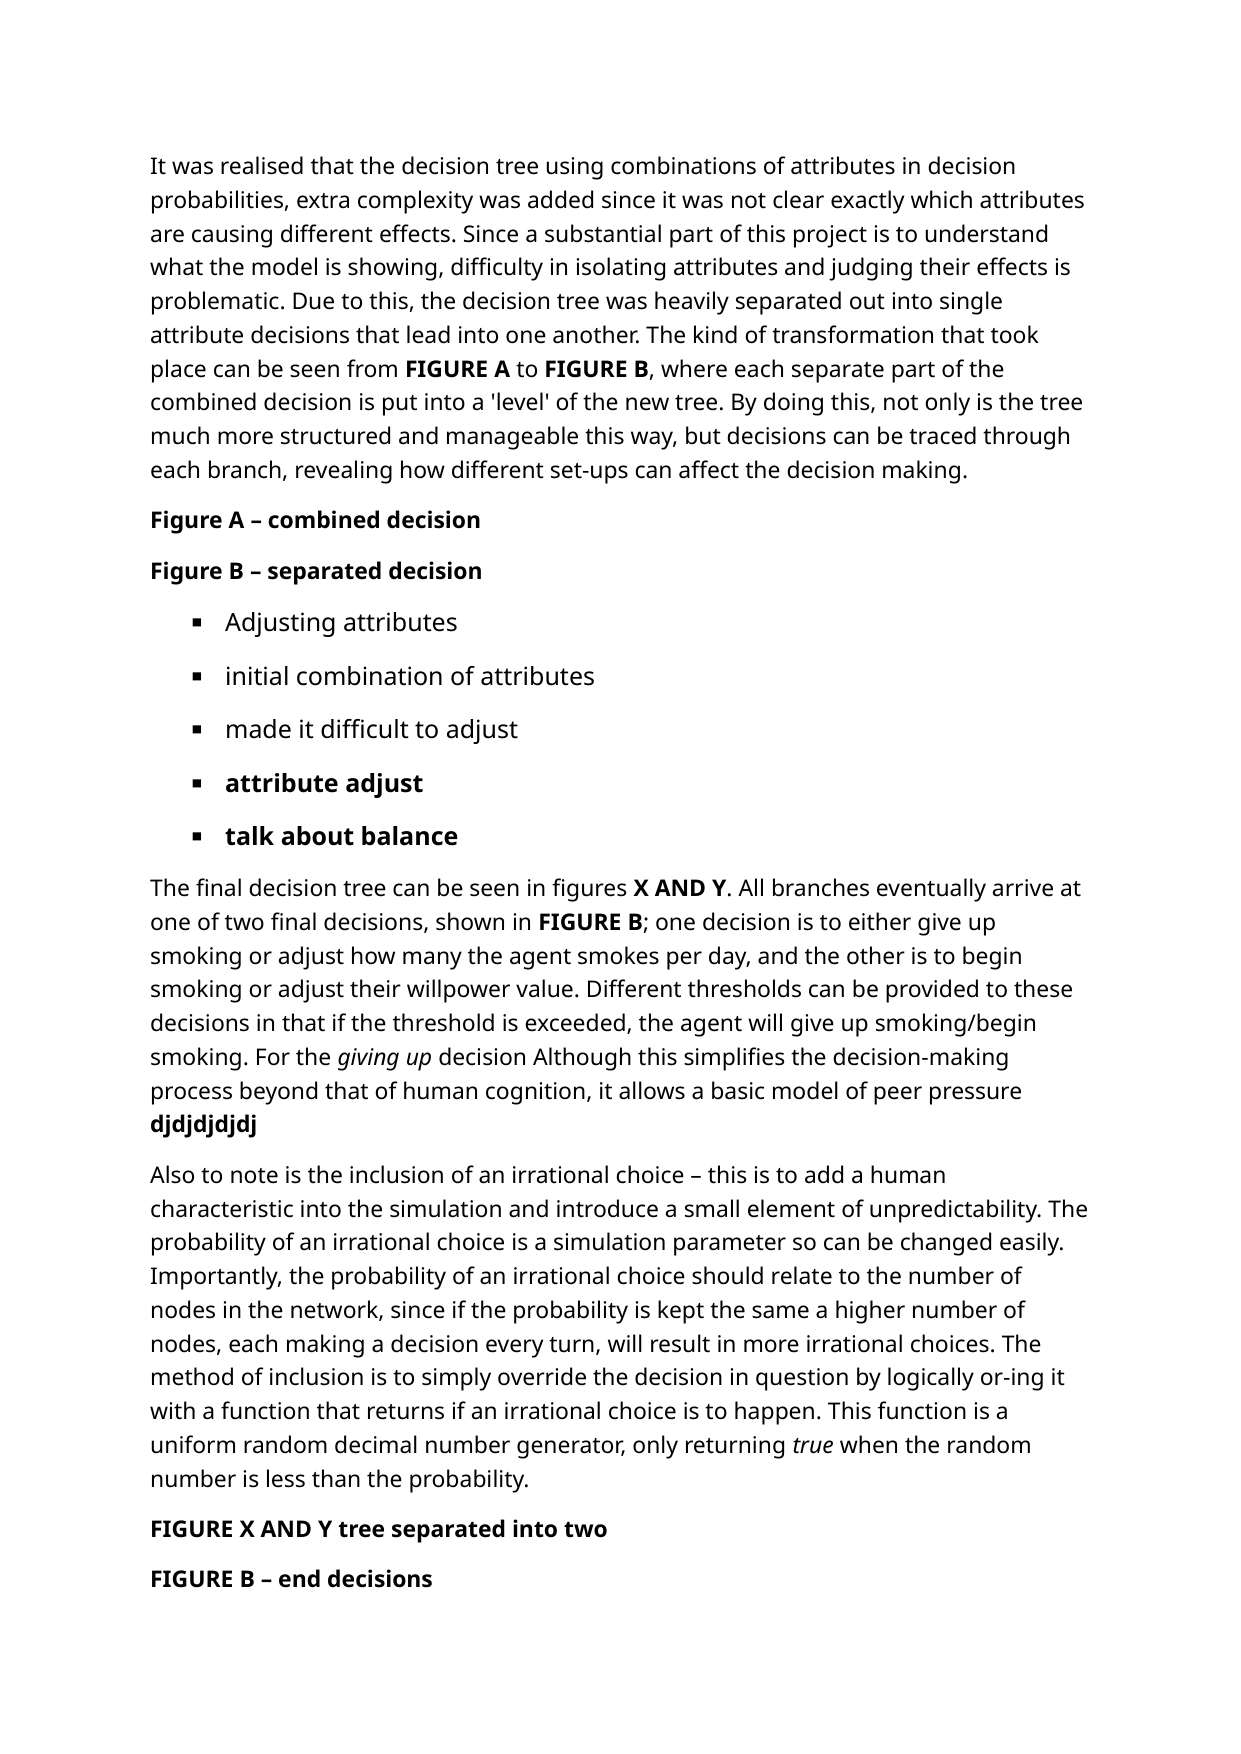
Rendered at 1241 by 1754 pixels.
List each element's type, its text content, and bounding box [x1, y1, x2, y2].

list talk about balance [187, 819, 1090, 853]
list initial combination of attributes [187, 658, 1090, 692]
list Adjusting attributes [187, 605, 1090, 639]
list attribute adjust [187, 765, 1090, 799]
text Figure A – combined decision [150, 504, 1090, 535]
text FIGURE X AND Y tree separated into two [150, 1513, 1090, 1544]
text It was realised that the decision tree using combinations of attributes in decision probabilities, extra complexity was added since it was not clear exactly which attributes are causing different effects. Since a substantial part of this project is to understand what the model is showing, difficulty in isolating attributes and judging their effects is problematic. Due to this, the decision tree was heavily separated out into single attribute decisions that lead into one another. The kind of transformation that took place can be seen from FIGURE A to FIGURE B, where each separate part of the combined decision is put into a 'level' of the new tree. By doing this, not only is the tree much more structured and manageable this way, but decisions can be traced through each branch, revealing how different set-ups can affect the decision making. [150, 150, 1090, 485]
text The final decision tree can be seen in figures X AND Y. All branches eventually arrive at one of two final decisions, shown in FIGURE B; one decision is to either give up smoking or adjust how many the agent smokes per day, and the other is to begin smoking or adjust their willpower value. Different thresholds can be provided to these decisions in that if the threshold is exceeded, the agent will give up smoking/begin smoking. For the giving up decision Although this simplifies the decision-making process beyond that of human cognition, it allows a basic model of peer pressure djdjdjdjdj [150, 872, 1090, 1140]
list made it difficult to adjust [187, 712, 1090, 746]
text FIGURE B – end decisions [150, 1563, 1090, 1595]
text Figure B – separated decision [150, 554, 1090, 586]
text Also to note is the inclusion of an irrational choice – this is to add a human characteristic into the simulation and introduce a small element of unpredictability. The probability of an irrational choice is a simulation parameter so can be changed easily. Importantly, the probability of an irrational choice should relate to the number of nodes in the network, since if the probability is kept the same a higher number of nodes, each making a decision every turn, will result in more irrational choices. The method of inclusion is to simply override the decision in question by logically or-ing it with a function that returns if an irrational choice is to happen. This function is a uniform random decimal number generator, only returning true when the random number is less than the probability. [150, 1159, 1090, 1494]
